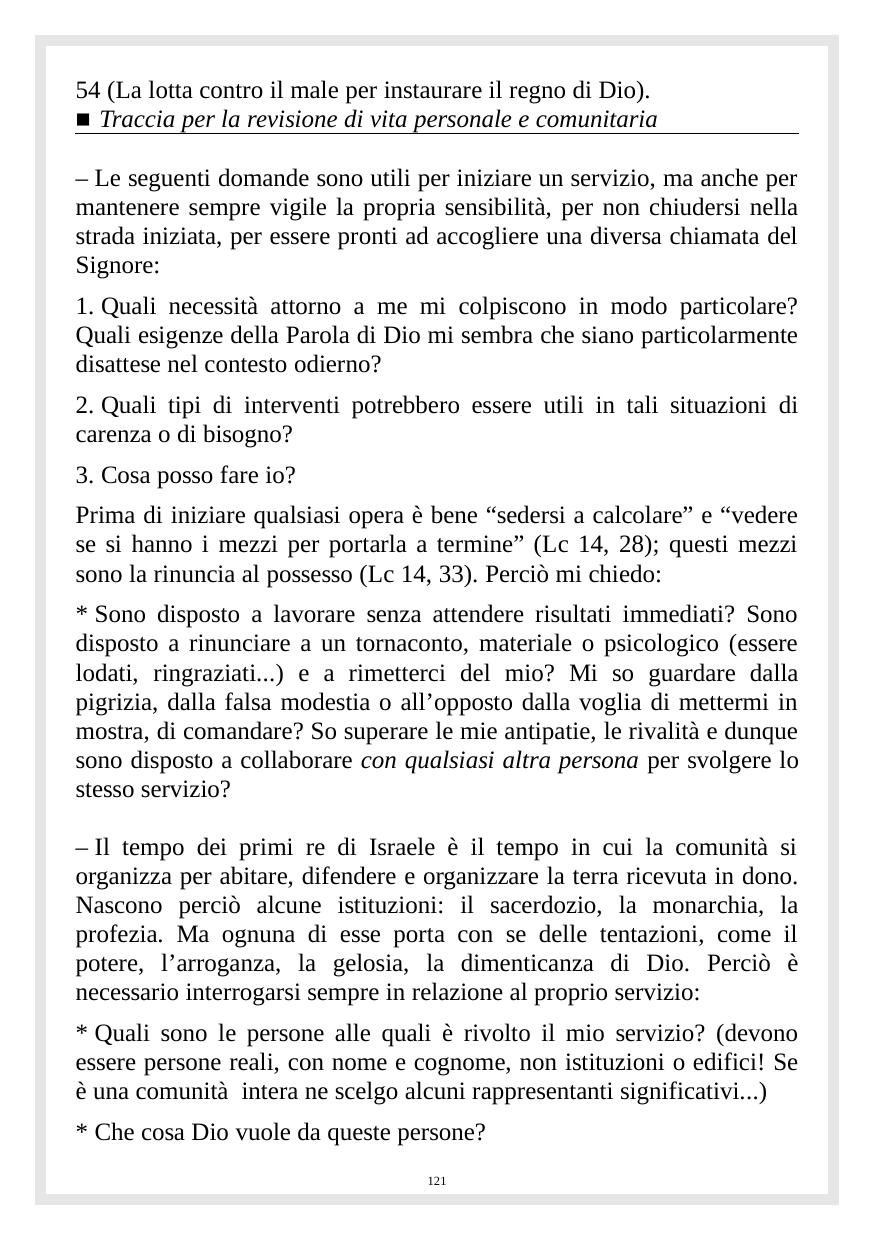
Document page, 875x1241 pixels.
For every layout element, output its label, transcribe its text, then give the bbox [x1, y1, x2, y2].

text – Il tempo dei primi re di Israele è il tempo in cui la comunità si organizza per abitare, difendere e organizzare la terra ricevuta in dono. Nascono perciò alcune istituzioni: il sacerdozio, la monarchia, la profezia. Ma ognuna di esse porta con se delle tentazioni, come il potere, l’arroganza, la gelosia, la dimenticanza di Dio. Perciò è necessario interrogarsi sempre in relazione al proprio servizio: [75, 832, 799, 1006]
text 1. Quali necessità attorno a me mi colpiscono in modo particolare? Quali esigenze della Parola di Dio mi sembra che siano particolarmente disattese nel contesto odierno? [75, 291, 799, 378]
text ■ Traccia per la revisione di vita personale e comunitaria [75, 104, 799, 133]
text – Le seguenti domande sono utili per iniziare un servizio, ma anche per mantenere sempre vigile la propria sensibilità, per non chiudersi nella strada iniziata, per essere pronti ad accogliere una diversa chiamata del Signore: [75, 163, 799, 279]
text * Quali sono le persone alle quali è rivolto il mio servizio? (devono essere persone reali, con nome e cognome, non istituzioni o edifici! Se è una comunità intera ne scelgo alcuni rappresentanti significativi...) [75, 1018, 799, 1105]
text 54 (La lotta contro il male per instaurare il regno di Dio). [75, 75, 799, 104]
text * Che cosa Dio vuole da queste persone? [75, 1117, 799, 1146]
text 2. Quali tipi di interventi potrebbero essere utili in tali situazioni di carenza o di bisogno? [75, 389, 799, 448]
text 3. Cosa posso fare io? [75, 459, 799, 488]
text * Sono disposto a lavorare senza attendere risultati immediati? Sono disposto a rinunciare a un tornaconto, materiale o psicologico (essere lodati, ringraziati...) e a rimetterci del mio? Mi so guardare dalla pigrizia, dalla falsa modestia o all’opposto dalla voglia di mettermi in mostra, di comandare? So superare le mie antipatie, le rivalità e dunque sono disposto a collaborare con qualsiasi altra persona per svolgere lo stesso servizio? [75, 599, 799, 803]
text Prima di iniziare qualsiasi opera è bene “sedersi a calcolare” e “vedere se si hanno i mezzi per portarla a termine” (Lc 14, 28); questi mezzi sono la rinuncia al possesso (Lc 14, 33). Perciò mi chiedo: [75, 500, 799, 587]
